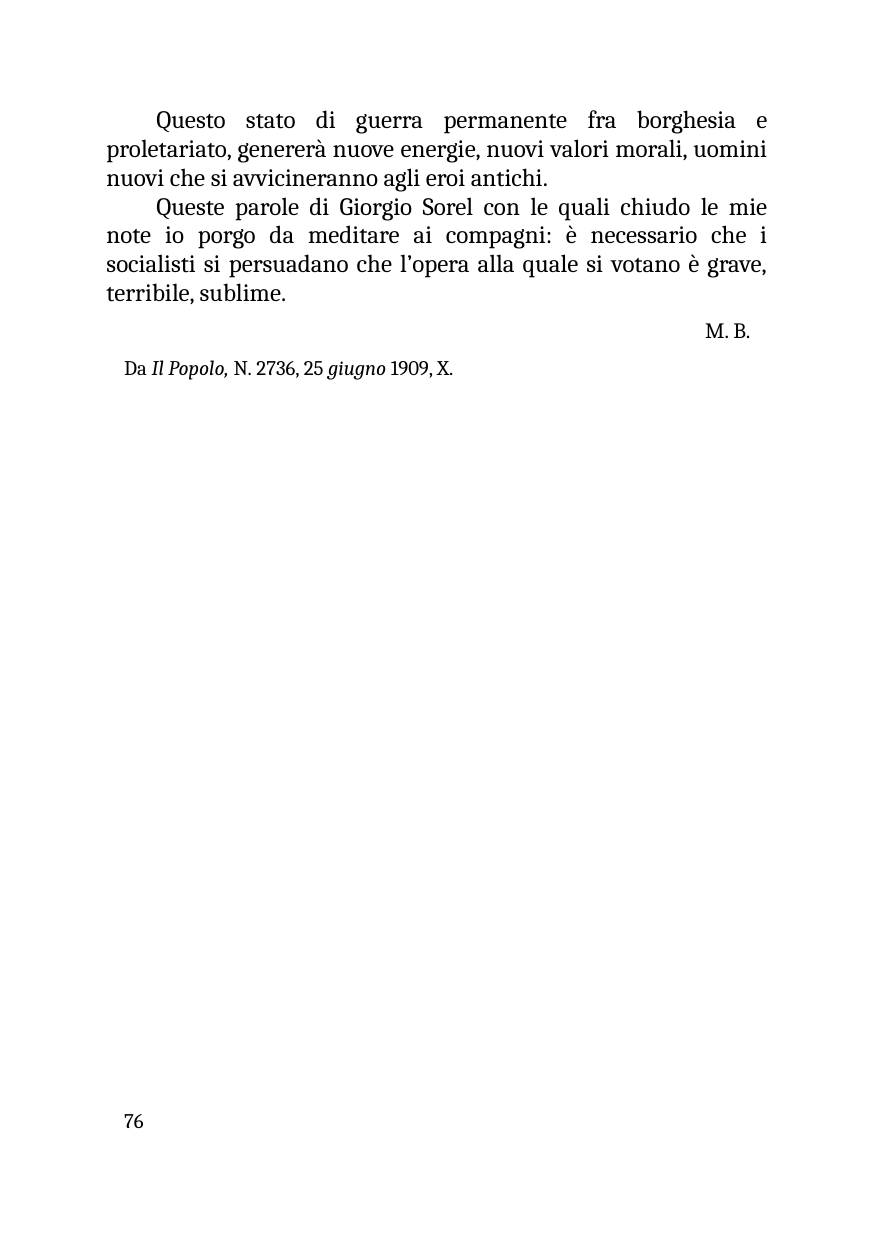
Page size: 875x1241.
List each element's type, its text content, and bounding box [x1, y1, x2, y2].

text M. B. [106, 319, 750, 344]
text Da Il Popolo, N. 2736, 25 giugno 1909, X. [124, 356, 750, 380]
text Queste parole di Giorgio Sorel con le quali chiudo le mie note io porgo da meditare ai compagni: è necessario che i socialisti si persuadano che l’opera alla quale si votano è grave, terribile, sublime. [106, 192, 768, 307]
text Questo stato di guerra permanente fra borghesia e proletariato, genererà nuove energie, nuovi valori morali, uomini nuovi che si avvicineranno agli eroi antichi. [106, 106, 768, 192]
